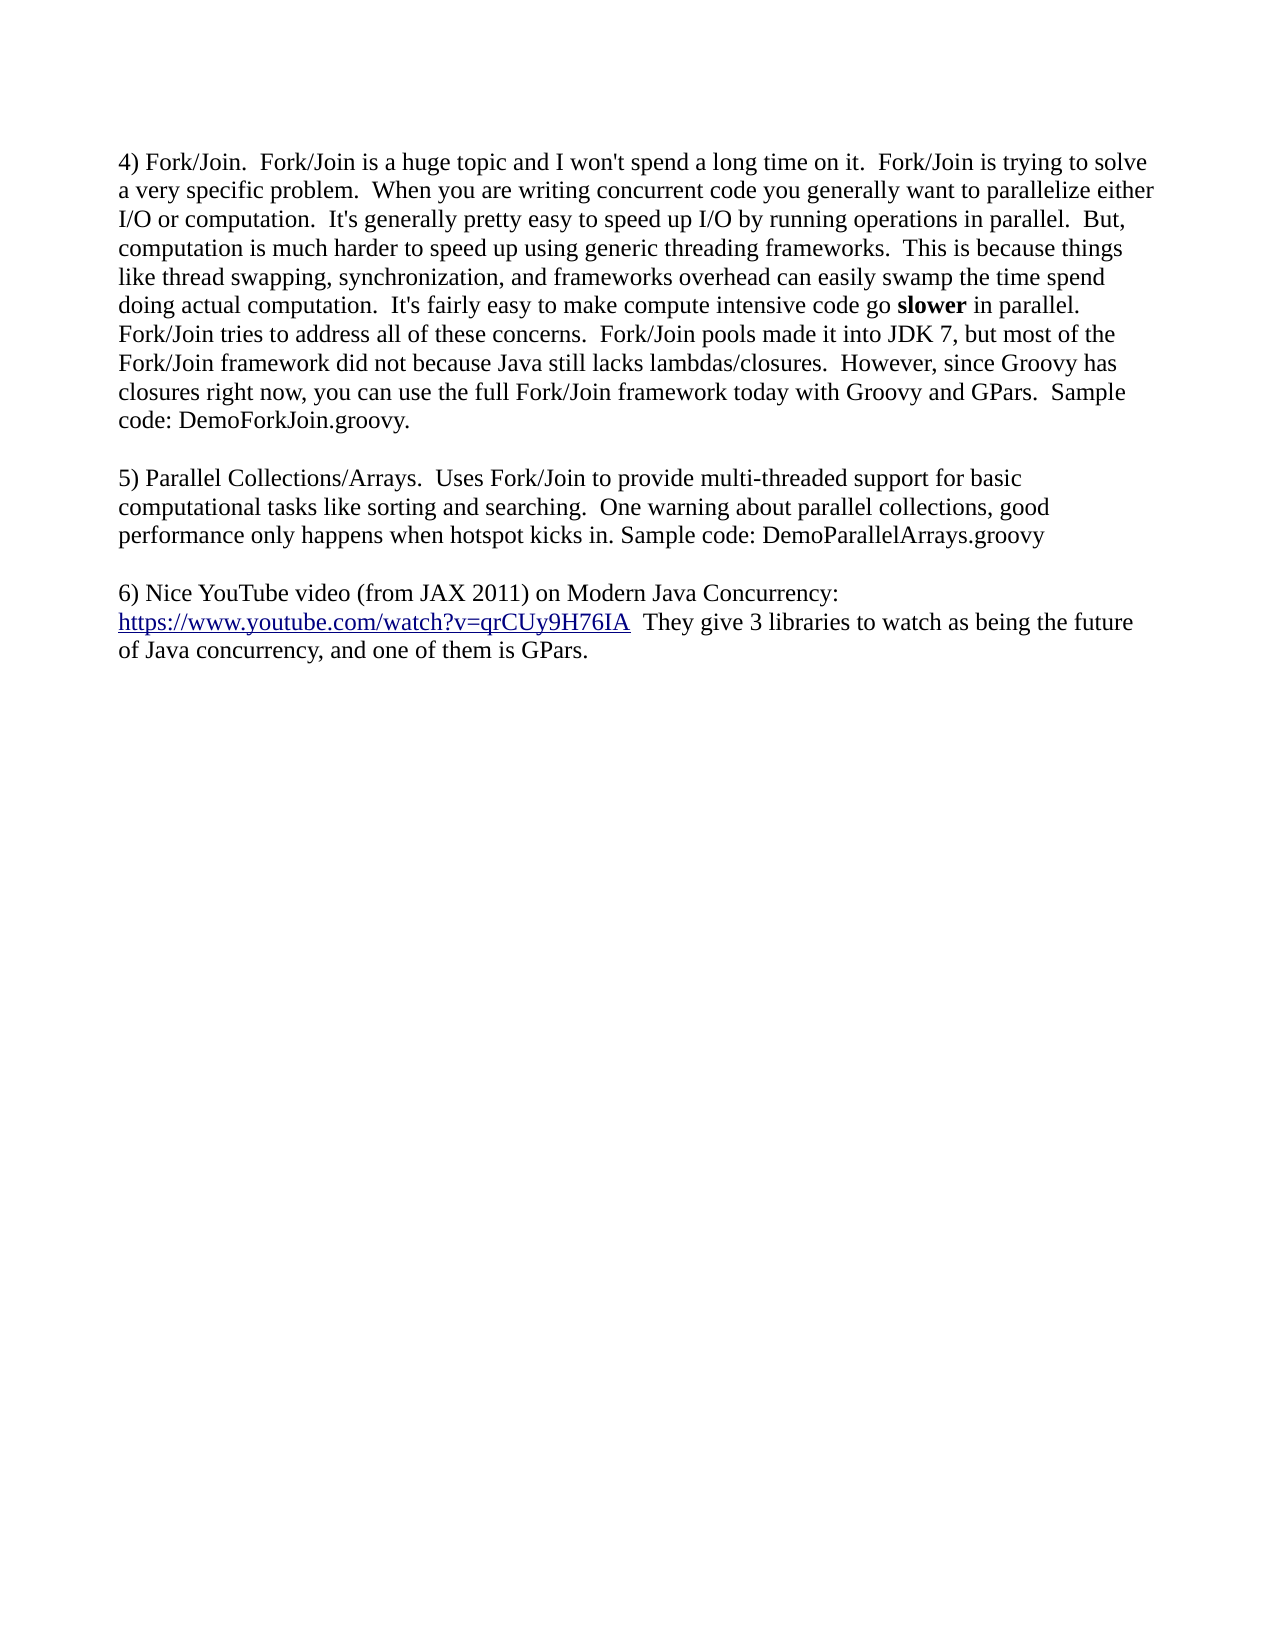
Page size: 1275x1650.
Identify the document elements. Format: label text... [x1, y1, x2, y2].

text 6) Nice YouTube video (from JAX 2011) on Modern Java Concurrency: https://www.youtube.com/watch?v=qrCUy9H76IA They give 3 libraries to watch as being the future of Java concurrency, and one of them is GPars. [118, 578, 1157, 664]
text 5) Parallel Collections/Arrays. Uses Fork/Join to provide multi-threaded support for basic computational tasks like sorting and searching. One warning about parallel collections, good performance only happens when hotspot kicks in. Sample code: DemoParallelArrays.groovy [118, 463, 1157, 549]
text 4) Fork/Join. Fork/Join is a huge topic and I won't spend a long time on it. Fork/Join is trying to solve a very specific problem. When you are writing concurrent code you generally want to parallelize either I/O or computation. It's generally pretty easy to speed up I/O by running operations in parallel. But, computation is much harder to speed up using generic threading frameworks. This is because things like thread swapping, synchronization, and frameworks overhead can easily swamp the time spend doing actual computation. It's fairly easy to make compute intensive code go slower in parallel. Fork/Join tries to address all of these concerns. Fork/Join pools made it into JDK 7, but most of the Fork/Join framework did not because Java still lacks lambdas/closures. However, since Groovy has closures right now, you can use the full Fork/Join framework today with Groovy and GPars. Sample code: DemoForkJoin.groovy. [118, 147, 1157, 434]
